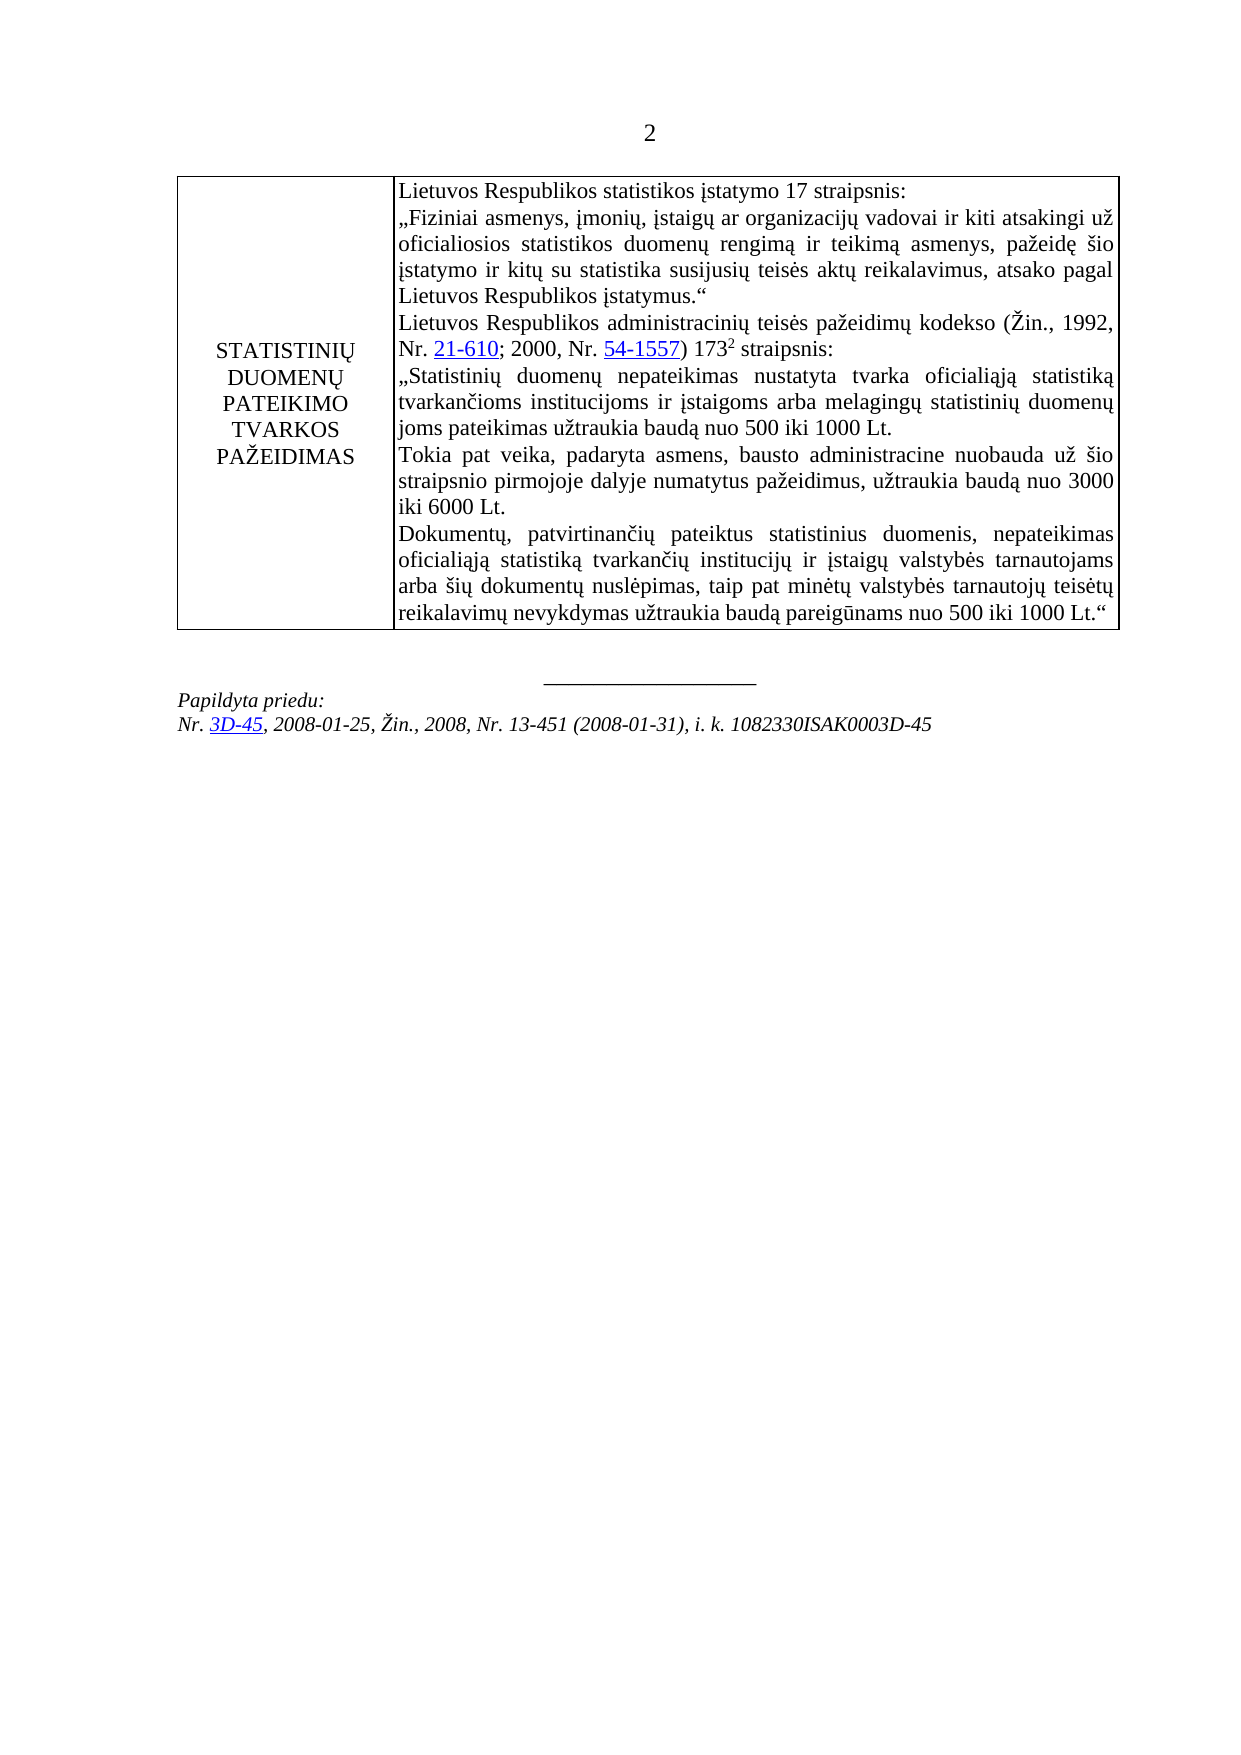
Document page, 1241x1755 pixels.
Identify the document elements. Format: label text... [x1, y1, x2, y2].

text Nr. 3D-45, 2008-01-25, Žin., 2008, Nr. 13-451 (2008-01-31), i. k. 1082330ISAK0003D-45 [177, 712, 1122, 736]
text _________________ [177, 659, 1122, 688]
table_cell STATISTINIŲ DUOMENŲ PATEIKIMO TVARKOS PAŽEIDIMAS [178, 177, 393, 629]
table_cell Lietuvos Respublikos statistikos įstatymo 17 straipsnis: „Fiziniai asmenys, įmonių, įstaigų ar organizacijų vadovai ir kiti atsakingi už oficialiosios statistikos duomenų rengimą ir teikimą asmenys, pažeidę šio įstatymo ir kitų su statistika susijusių teisės aktų reikalavimus, atsako pagal Lietuvos Respublikos įstatymus.“ Lietuvos Respublikos administracinių teisės pažeidimų kodekso (Žin., 1992, Nr. 21-610; 2000, Nr. 54-1557) 1732 straipsnis: „Statistinių duomenų nepateikimas nustatyta tvarka oficialiąją statistiką tvarkančioms institucijoms ir įstaigoms arba melagingų statistinių duomenų joms pateikimas užtraukia baudą nuo 500 iki 1000 Lt. Tokia pat veika, padaryta asmens, bausto administracine nuobauda už šio straipsnio pirmojoje dalyje numatytus pažeidimus, užtraukia baudą nuo 3000 iki 6000 Lt. Dokumentų, patvirtinančių pateiktus statistinius duomenis, nepateikimas oficialiąją statistiką tvarkančių institucijų ir įstaigų valstybės tarnautojams arba šių dokumentų nuslėpimas, taip pat minėtų valstybės tarnautojų teisėtų reikalavimų nevykdymas užtraukia baudą pareigūnams nuo 500 iki 1000 Lt.“ [395, 177, 1118, 629]
text Papildyta priedu: [177, 688, 1122, 712]
